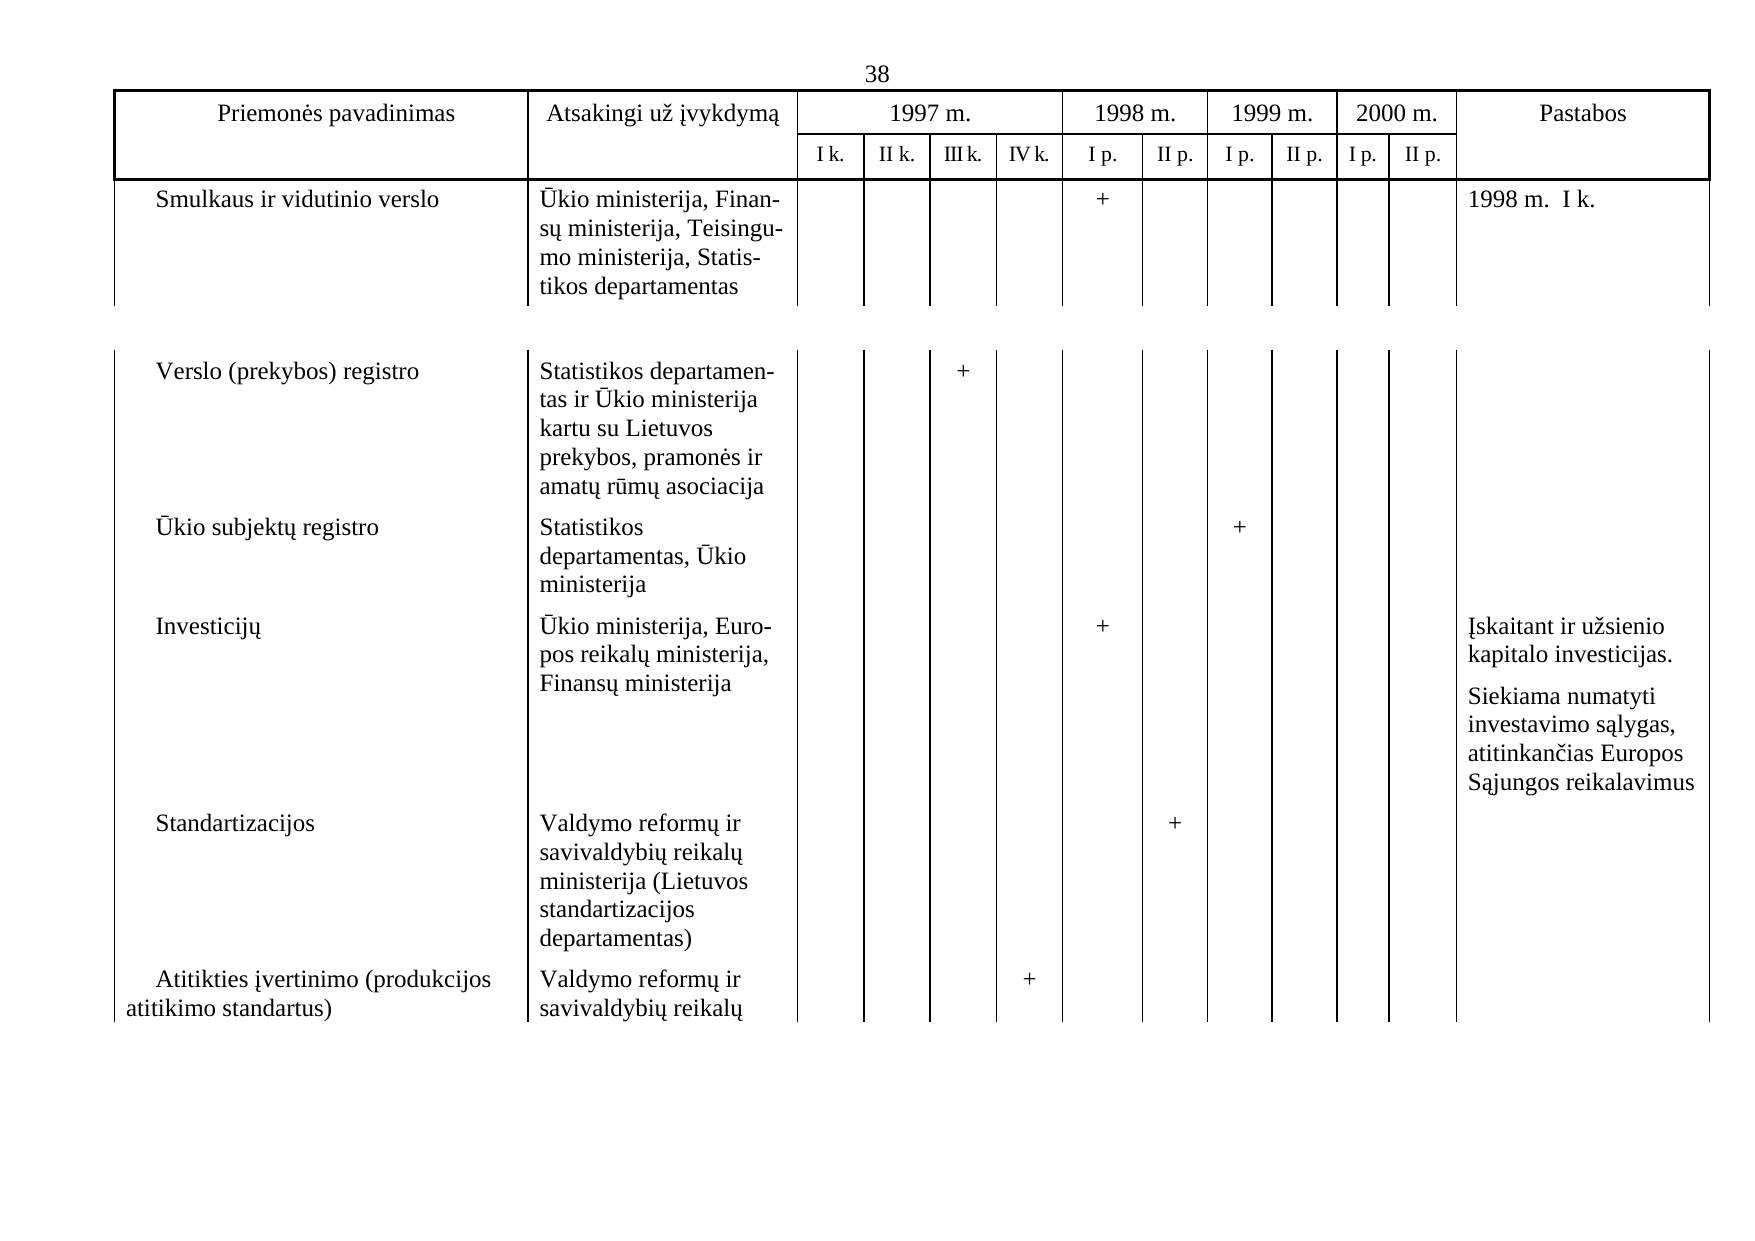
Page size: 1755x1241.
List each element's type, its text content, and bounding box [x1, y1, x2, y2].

table_header 2000 m. [1338, 92, 1456, 133]
table_cell [1273, 350, 1336, 506]
table_cell + [1208, 506, 1271, 604]
table_cell [798, 802, 863, 958]
table_cell [1338, 506, 1388, 604]
table_cell [1273, 506, 1336, 604]
table_cell [931, 802, 996, 958]
table_cell Valdymo reformų ir savivaldybių reikalų ministerija (Lietuvos standartizacijos departamentas) [529, 802, 797, 958]
table_cell [1143, 181, 1207, 306]
table_cell II p. [1143, 135, 1207, 178]
table_cell Investicijų [115, 605, 527, 802]
table_cell [1143, 605, 1207, 802]
table_cell [797, 306, 864, 349]
table_cell Atitikties įvertinimo (produkcijos atitikimo standartus) [115, 958, 527, 1022]
table_cell II p. [1273, 135, 1336, 178]
table_cell [1457, 958, 1709, 1022]
table_cell [115, 306, 528, 349]
table_cell [1390, 802, 1456, 958]
table_cell [1338, 802, 1388, 958]
table_cell [931, 181, 996, 306]
table_cell + [1063, 181, 1142, 306]
table_cell [1273, 958, 1336, 1022]
table_cell + [931, 350, 996, 506]
table_cell IV k. [997, 135, 1062, 178]
table_cell [528, 306, 797, 349]
table_cell [931, 506, 996, 604]
table_cell [1207, 306, 1272, 349]
table_cell [1208, 605, 1271, 802]
table_cell [798, 350, 863, 506]
table_cell [1143, 506, 1207, 604]
table_cell [930, 306, 996, 349]
table_cell + [1063, 605, 1142, 802]
table_cell Smulkaus ir vidutinio verslo [115, 181, 527, 306]
table_cell I p. [1063, 135, 1142, 178]
table_header 1999 m. [1208, 92, 1336, 133]
table_cell [1273, 802, 1336, 958]
table_cell III k. [931, 135, 996, 178]
table_cell II k. [865, 135, 929, 178]
table_cell [996, 306, 1063, 349]
table_cell [1143, 306, 1207, 349]
table_cell [865, 506, 929, 604]
table_cell [997, 802, 1062, 958]
table_cell [798, 605, 863, 802]
table_cell Ūkio ministerija, Finan-sų ministerija, Teisingu-mo ministerija, Statis-tikos departamentas [529, 181, 797, 306]
table_cell [1457, 350, 1709, 506]
table_header Priemonės pavadinimas [116, 92, 527, 133]
table_cell Ūkio ministerija, Euro-pos reikalų ministerija, Finansų ministerija [529, 605, 797, 802]
table_header Pastabos [1457, 92, 1708, 133]
table_cell [931, 958, 996, 1022]
table_header 1998 m. [1063, 92, 1207, 133]
table_cell [798, 181, 863, 306]
table_cell [1338, 605, 1388, 802]
table_cell [1337, 306, 1389, 349]
table_cell Statistikos departamentas, Ūkio ministerija [529, 506, 797, 604]
table_cell [1338, 958, 1388, 1022]
table_cell + [997, 958, 1062, 1022]
table_cell [865, 605, 929, 802]
table_cell [1143, 958, 1207, 1022]
table_cell [1208, 958, 1271, 1022]
table_cell [1390, 181, 1456, 306]
table_cell [1457, 802, 1709, 958]
table_cell [1456, 306, 1709, 349]
table_cell [1063, 506, 1142, 604]
table_cell I p. [1208, 135, 1271, 178]
table_cell [997, 350, 1062, 506]
table_cell [798, 958, 863, 1022]
table_cell [865, 958, 929, 1022]
table_cell I p. [1338, 135, 1388, 178]
table_cell [529, 133, 797, 178]
table_cell [1389, 306, 1456, 349]
table_cell [1273, 181, 1336, 306]
table_cell [1338, 181, 1388, 306]
table_cell [864, 306, 930, 349]
table_cell [1063, 802, 1142, 958]
table_header Atsakingi už įvykdymą [529, 92, 797, 133]
table_cell [1457, 133, 1708, 178]
table_cell [997, 506, 1062, 604]
table_cell Įskaitant ir užsienio kapitalo investicijas. Siekiama numatyti investavimo sąlygas, atitinkančias Europos Sąjungos reikalavimus [1457, 605, 1709, 802]
table_cell Verslo (prekybos) registro [115, 350, 527, 506]
table_cell [116, 133, 527, 178]
table_cell [997, 181, 1062, 306]
table_cell [865, 181, 929, 306]
table_header 1997 m. [798, 92, 1062, 133]
table_cell [1208, 802, 1271, 958]
table_cell Valdymo reformų ir savivaldybių reikalų [529, 958, 797, 1022]
table_cell [1063, 958, 1142, 1022]
table_cell [1063, 350, 1142, 506]
table_cell Ūkio subjektų registro [115, 506, 527, 604]
table_cell [1390, 958, 1456, 1022]
table_cell [1208, 181, 1271, 306]
table_cell [1390, 350, 1456, 506]
table_cell [1457, 506, 1709, 604]
table_cell [1272, 306, 1337, 349]
table_cell [1273, 605, 1336, 802]
table_cell [1208, 350, 1271, 506]
table_cell II p. [1390, 135, 1456, 178]
table_cell [1390, 605, 1456, 802]
table_cell [1338, 350, 1388, 506]
table_cell [798, 506, 863, 604]
table_cell Standartizacijos [115, 802, 527, 958]
table_cell [1143, 350, 1207, 506]
table_cell + [1143, 802, 1207, 958]
table_cell [1063, 306, 1143, 349]
table_cell [1390, 506, 1456, 604]
table_cell [931, 605, 996, 802]
table_cell [997, 605, 1062, 802]
table_cell [865, 802, 929, 958]
table_cell [865, 350, 929, 506]
table_cell Statistikos departamen-tas ir Ūkio ministerija kartu su Lietuvos prekybos, pramonės ir amatų rūmų asociacija [529, 350, 797, 506]
table_cell 1998 m. I k. [1457, 181, 1709, 306]
table_cell I k. [798, 135, 863, 178]
